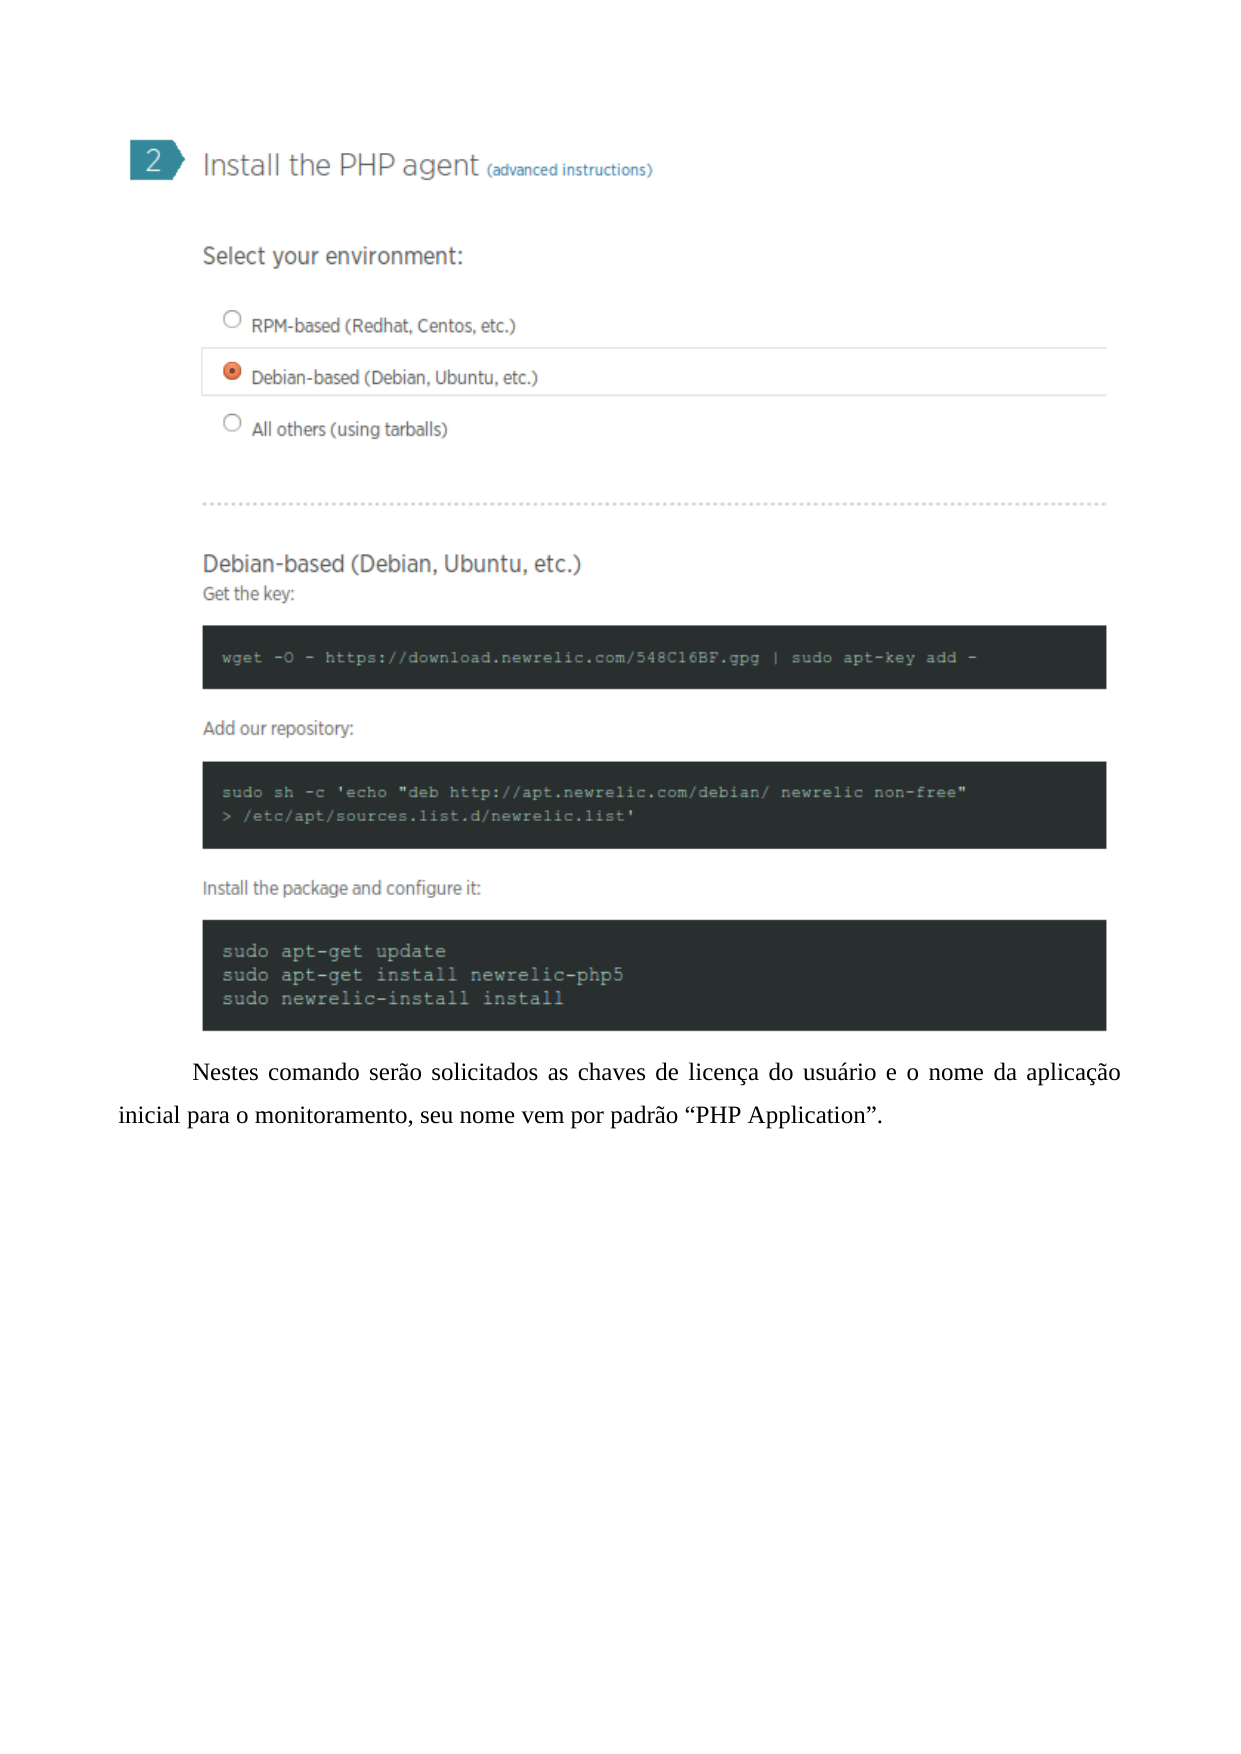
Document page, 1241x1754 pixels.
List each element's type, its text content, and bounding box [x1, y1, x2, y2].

text Nestes comando serão solicitados as chaves de licença do usuário e o nome da aplicação inicial para o monitoramento, seu nome vem por padrão “PHP Application”. [118, 907, 1122, 1128]
picture [123, 118, 1117, 1043]
